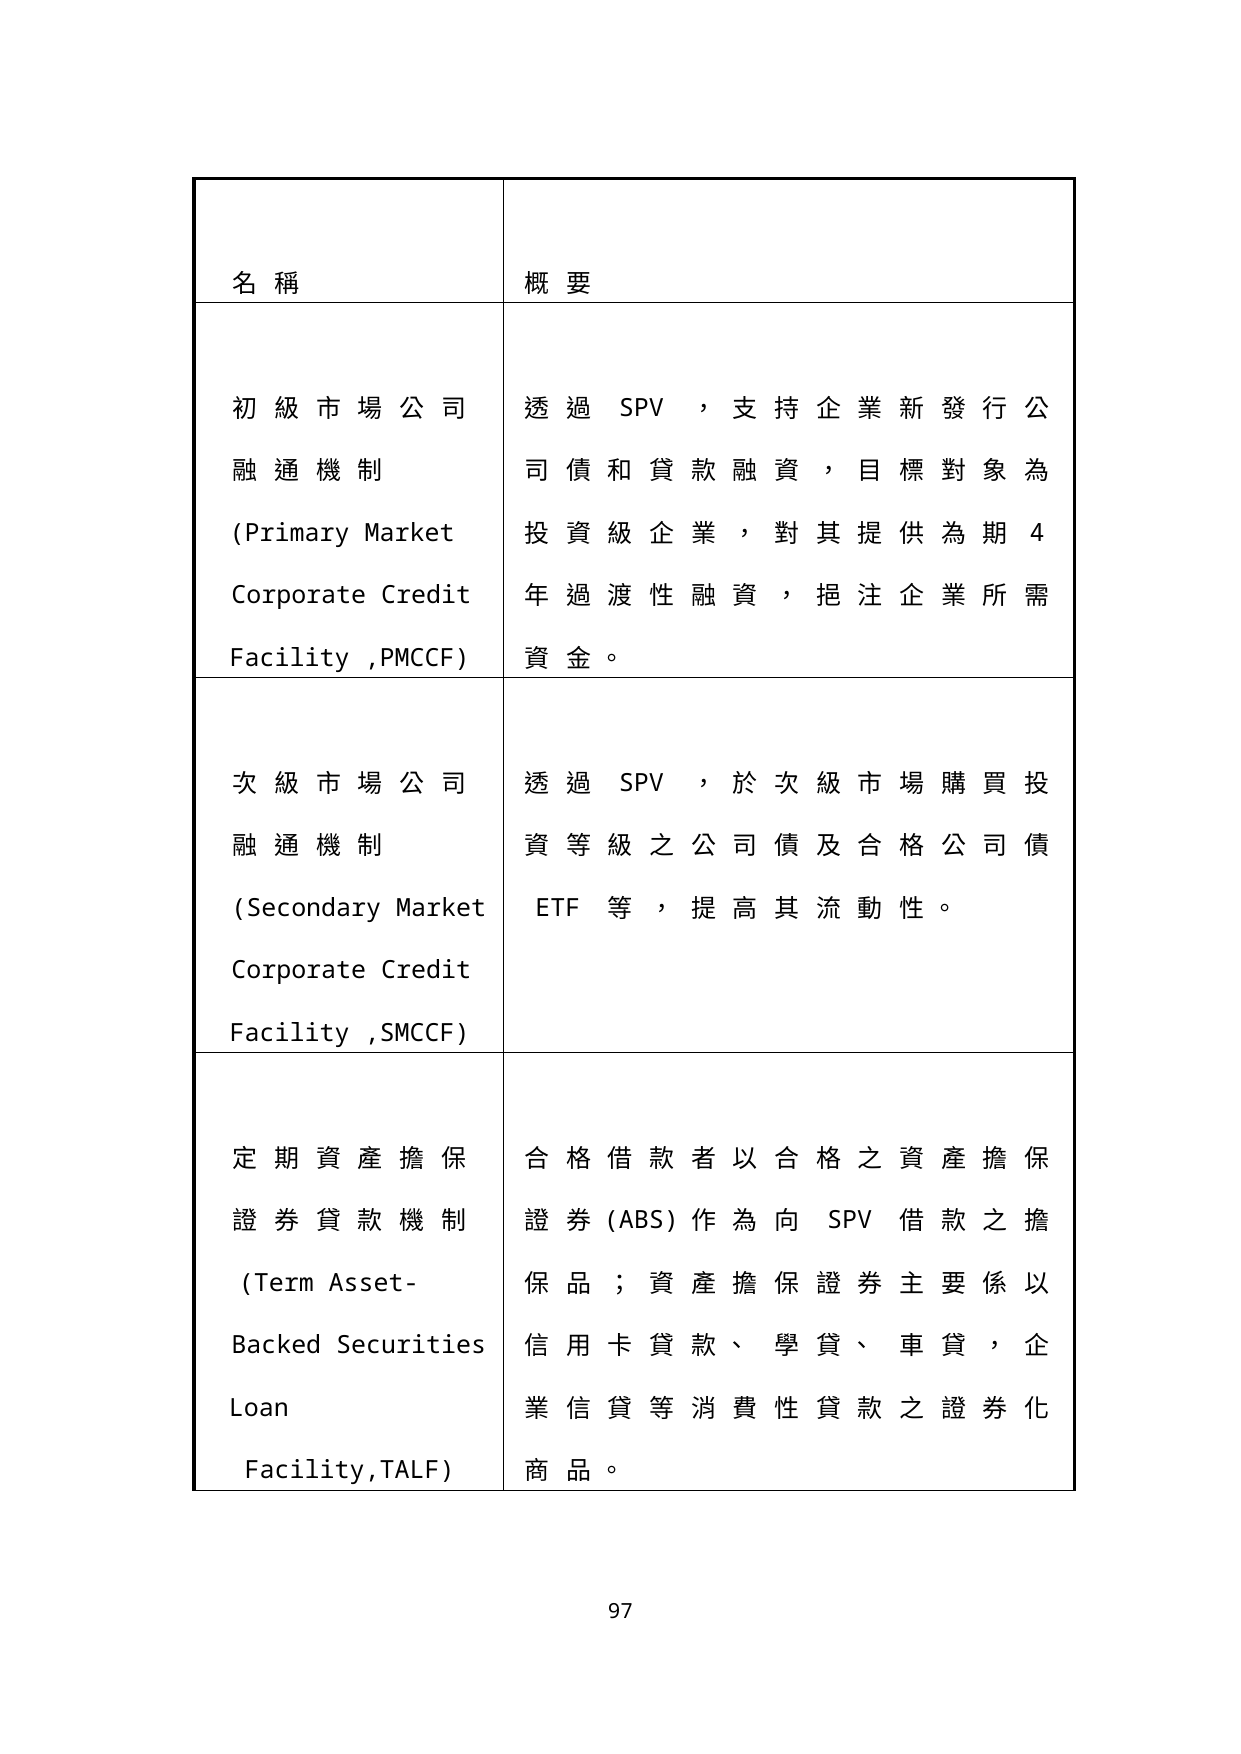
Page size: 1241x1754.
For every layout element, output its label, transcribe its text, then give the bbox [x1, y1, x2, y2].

table_cell 次級市場公司融通機制(Secondary Market Corporate Credit Facility ,SMCCF) [196, 678, 503, 1052]
table_cell 定期資產擔保證券貸款機制(Term Asset-Backed Securities Loan Facility,TALF) [196, 1053, 503, 1490]
table_cell 合格借款者以合格之資產擔保證券(ABS)作為向SPV借款之擔保品；資產擔保證券主要係以信用卡貸款、學貸、車貸，企業信貸等消費性貸款之證券化商品。 [504, 1053, 1073, 1490]
table_cell 透過SPV，支持企業新發行公司債和貸款融資，目標對象為投資級企業，對其提供為期4年過渡性融資，挹注企業所需資金。 [504, 303, 1073, 677]
table_header 名稱 [196, 180, 503, 302]
table_cell 透過SPV，於次級市場購買投資等級之公司債及合格公司債ETF等，提高其流動性。 [504, 678, 1073, 1052]
table_cell 初級市場公司融通機制(Primary Market Corporate Credit Facility ,PMCCF) [196, 303, 503, 677]
table_header 概要 [504, 180, 1073, 302]
